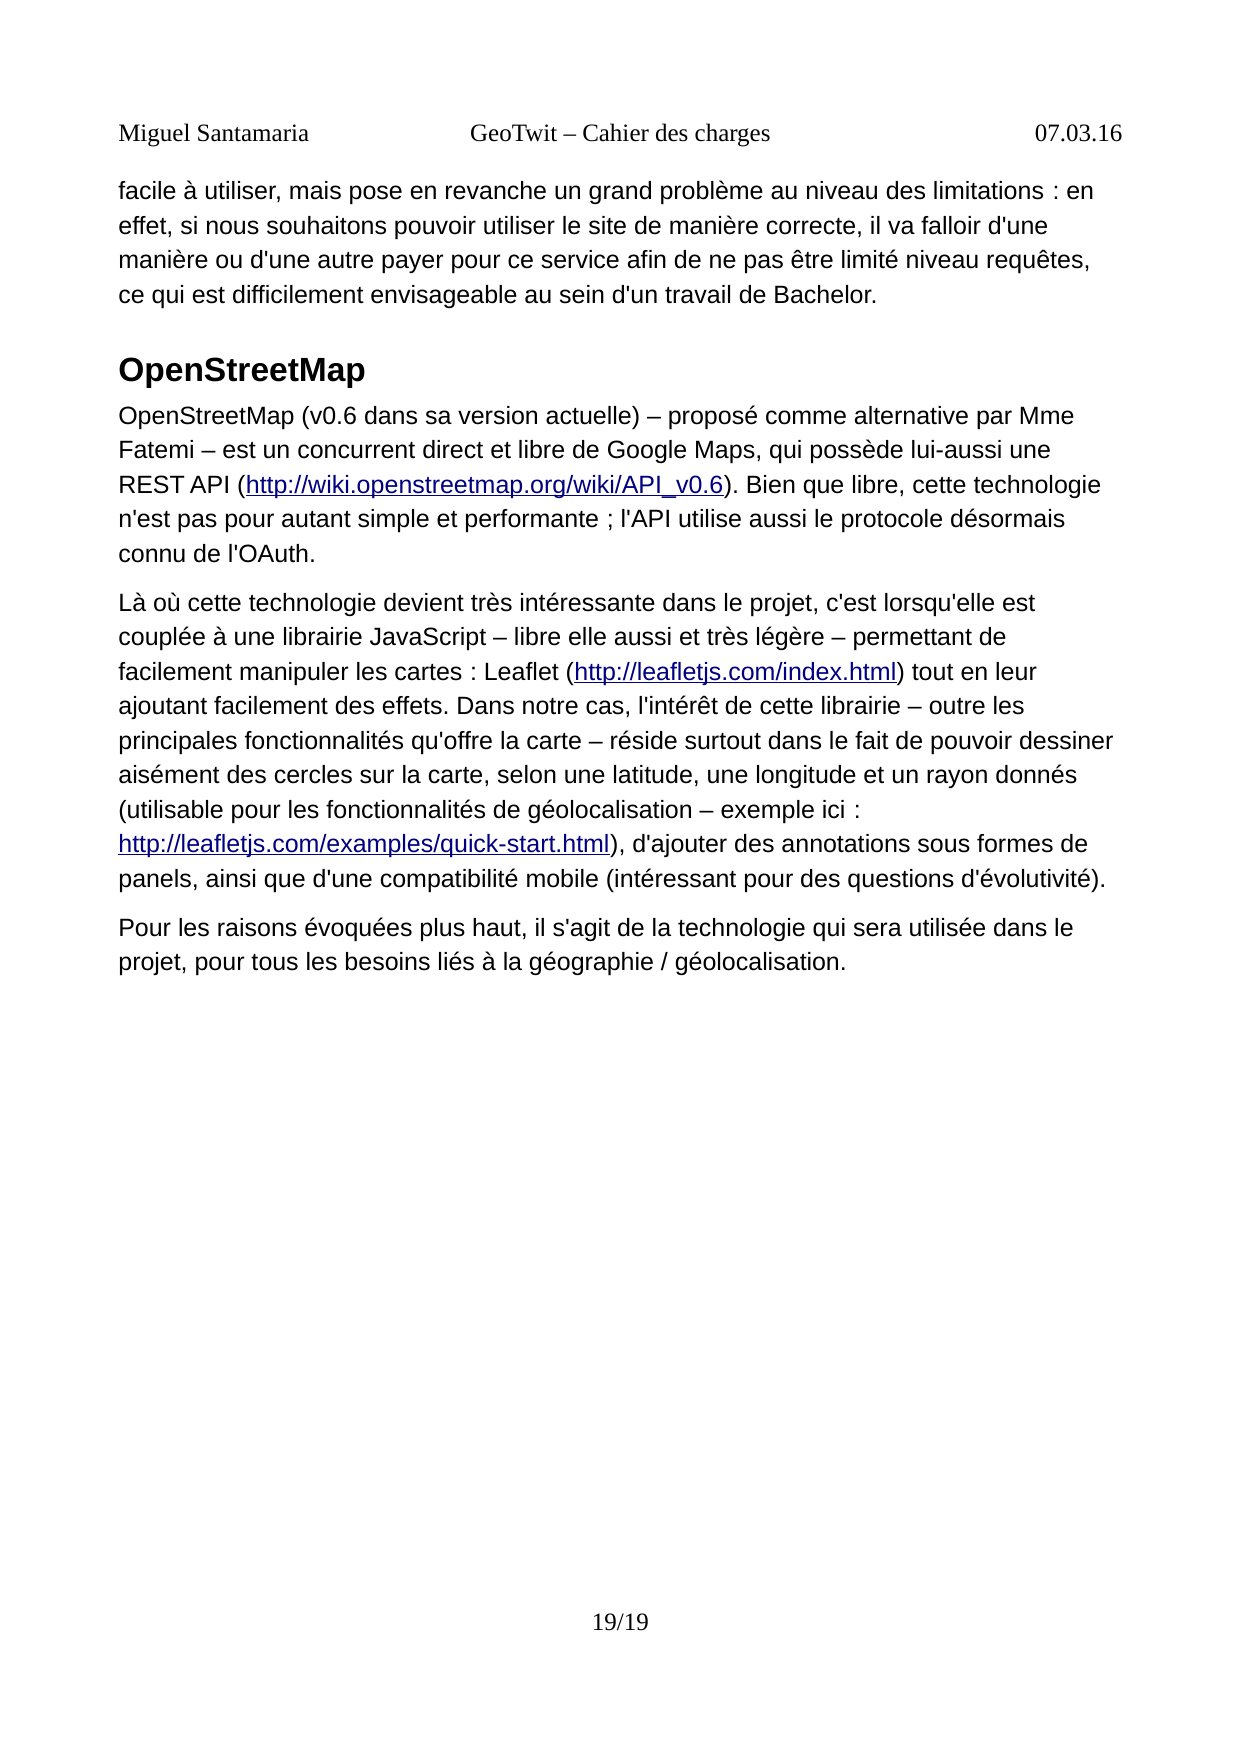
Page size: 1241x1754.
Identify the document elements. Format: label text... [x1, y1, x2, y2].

subtitle OpenStreetMap [118, 350, 1122, 388]
text OpenStreetMap (v0.6 dans sa version actuelle) – proposé comme alternative par Mme Fatemi – est un concurrent direct et libre de Google Maps, qui possède lui-aussi une REST API (http://wiki.openstreetmap.org/wiki/API_v0.6). Bien que libre, cette technologie n'est pas pour autant simple et performante ; l'API utilise aussi le protocole désormais connu de l'OAuth. [118, 401, 1122, 567]
text Pour les raisons évoquées plus haut, il s'agit de la technologie qui sera utilisée dans le projet, pour tous les besoins liés à la géographie / géolocalisation. [118, 913, 1122, 976]
text facile à utiliser, mais pose en revanche un grand problème au niveau des limitations : en effet, si nous souhaitons pouvoir utiliser le site de manière correcte, il va falloir d'une manière ou d'une autre payer pour ce service afin de ne pas être limité niveau requêtes, ce qui est difficilement envisageable au sein d'un travail de Bachelor. [118, 176, 1122, 308]
text Là où cette technologie devient très intéressante dans le projet, c'est lorsqu'elle est couplée à une librairie JavaScript – libre elle aussi et très légère – permettant de facilement manipuler les cartes : Leaflet (http://leafletjs.com/index.html) tout en leur ajoutant facilement des effets. Dans notre cas, l'intérêt de cette librairie – outre les principales fonctionnalités qu'offre la carte – réside surtout dans le fait de pouvoir dessiner aisément des cercles sur la carte, selon une latitude, une longitude et un rayon donnés (utilisable pour les fonctionnalités de géolocalisation – exemple ici : http://leafletjs.com/examples/quick-start.html), d'ajouter des annotations sous formes de panels, ainsi que d'une compatibilité mobile (intéressant pour des questions d'évolutivité). [118, 588, 1122, 892]
